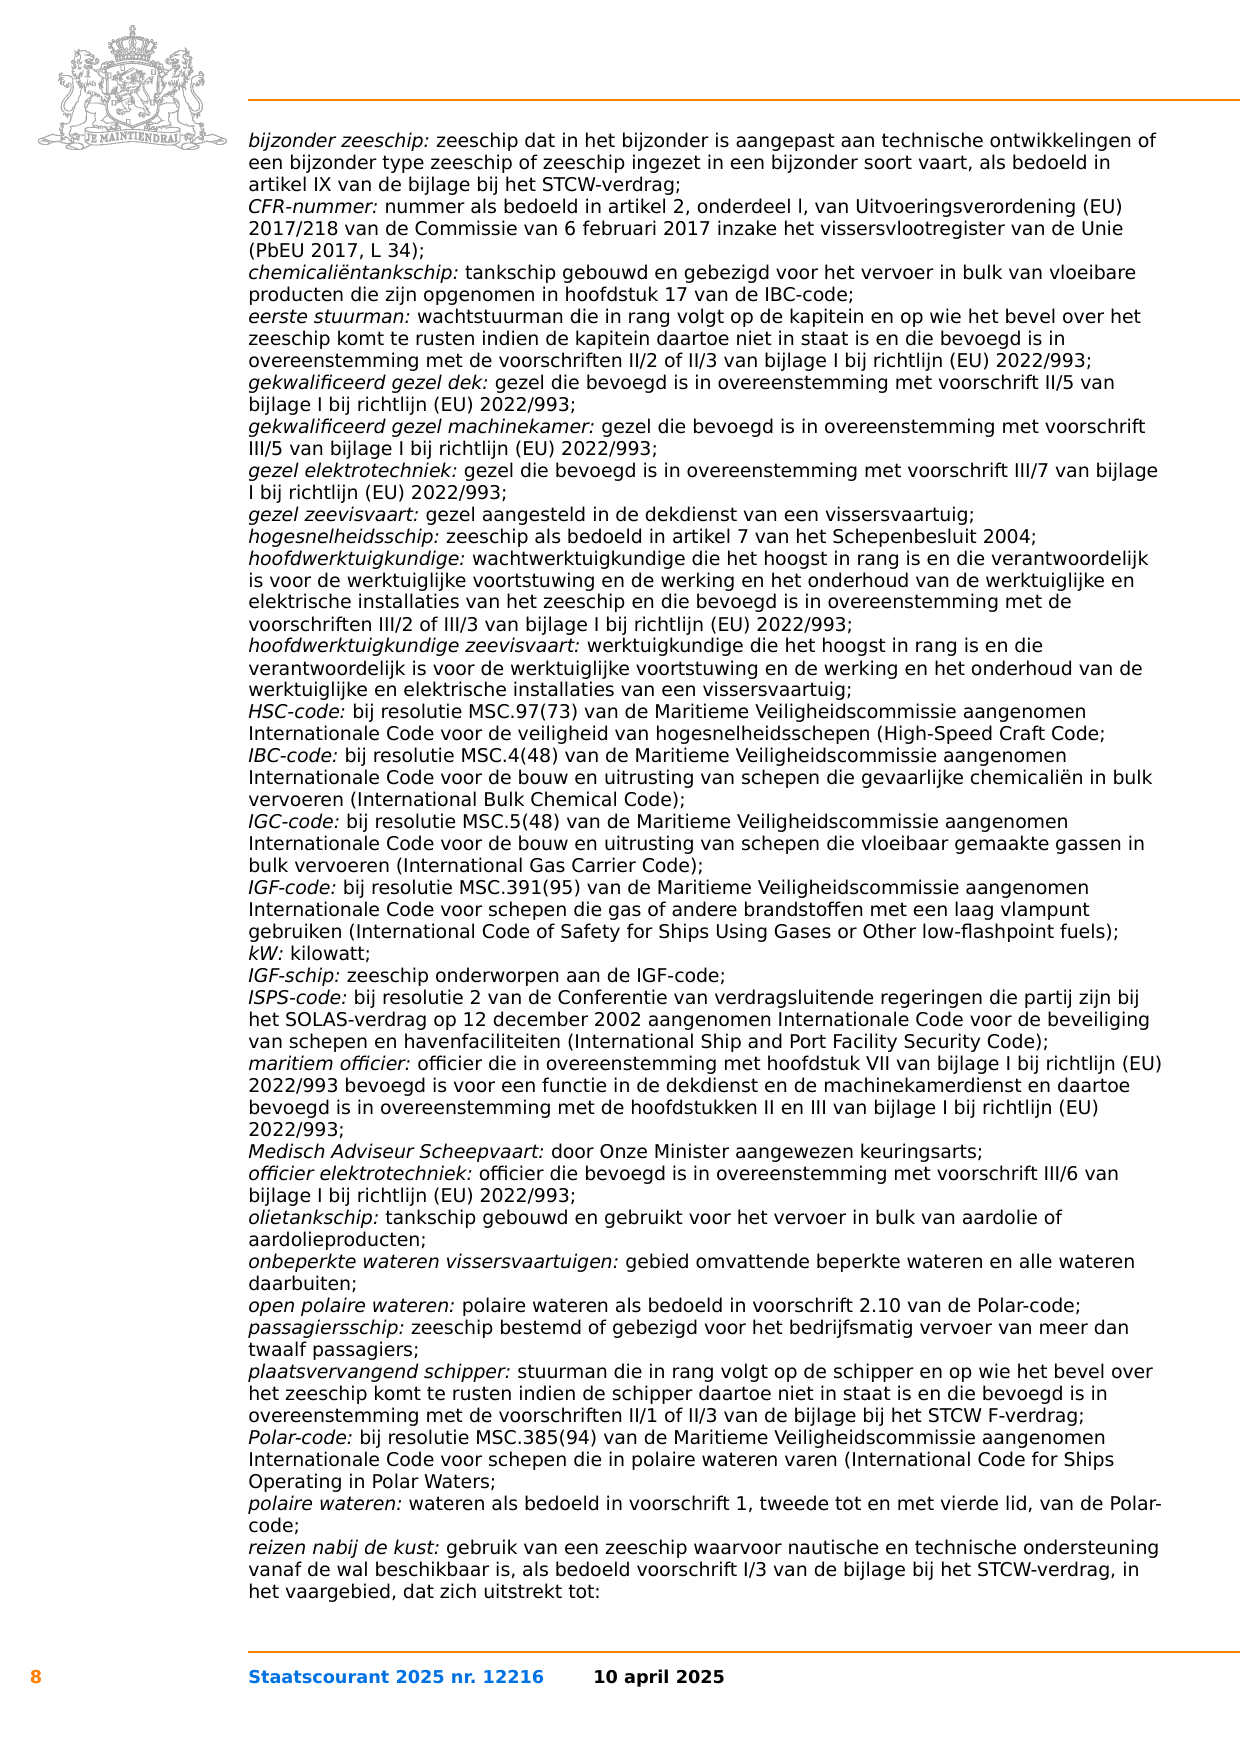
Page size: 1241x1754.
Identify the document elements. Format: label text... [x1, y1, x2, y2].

text passagiersschip: zeeschip bestemd of gebezigd voor het bedrijfsmatig vervoer van meer dan twaalf passagiers; [248, 1317, 1163, 1361]
text ISPS-code: bij resolutie 2 van de Conferentie van verdragsluitende regeringen die partij zijn bij het SOLAS-verdrag op 12 december 2002 aangenomen Internationale Code voor de beveiliging van schepen en havenfaciliteiten (International Ship and Port Facility Security Code); [248, 987, 1163, 1053]
text olietankschip: tankschip gebouwd en gebruikt voor het vervoer in bulk van aardolie of aardolieproducten; [248, 1207, 1163, 1251]
text IGF-schip: zeeschip onderworpen aan de IGF-code; [248, 965, 1163, 987]
text Polar-code: bij resolutie MSC.385(94) van de Maritieme Veiligheidscommissie aangenomen Internationale Code voor schepen die in polaire wateren varen (International Code for Ships Operating in Polar Waters; [248, 1427, 1163, 1493]
text Medisch Adviseur Scheepvaart: door Onze Minister aangewezen keuringsarts; [248, 1141, 1163, 1163]
text IBC-code: bij resolutie MSC.4(48) van de Maritieme Veiligheidscommissie aangenomen Internationale Code voor de bouw en uitrusting van schepen die gevaarlijke chemicaliën in bulk vervoeren (International Bulk Chemical Code); [248, 745, 1163, 811]
text IGC-code: bij resolutie MSC.5(48) van de Maritieme Veiligheidscommissie aangenomen Internationale Code voor de bouw en uitrusting van schepen die vloeibaar gemaakte gassen in bulk vervoeren (International Gas Carrier Code); [248, 811, 1163, 877]
text eerste stuurman: wachtstuurman die in rang volgt op de kapitein en op wie het bevel over het zeeschip komt te rusten indien de kapitein daartoe niet in staat is en die bevoegd is in overeenstemming met de voorschriften II/2 of II/3 van bijlage I bij richtlijn (EU) 2022/993; [248, 306, 1163, 372]
text chemicaliëntankschip: tankschip gebouwd en gebezigd voor het vervoer in bulk van vloeibare producten die zijn opgenomen in hoofdstuk 17 van de IBC-code; [248, 262, 1163, 306]
text CFR-nummer: nummer als bedoeld in artikel 2, onderdeel l, van Uitvoeringsverordening (EU) 2017/218 van de Commissie van 6 februari 2017 inzake het vissersvlootregister van de Unie (PbEU 2017, L 34); [248, 196, 1163, 262]
text polaire wateren: wateren als bedoeld in voorschrift 1, tweede tot en met vierde lid, van de Polar-code; [248, 1493, 1163, 1537]
text bijzonder zeeschip: zeeschip dat in het bijzonder is aangepast aan technische ontwikkelingen of een bijzonder type zeeschip of zeeschip ingezet in een bijzonder soort vaart, als bedoeld in artikel IX van de bijlage bij het STCW-verdrag; [248, 130, 1163, 196]
text onbeperkte wateren vissersvaartuigen: gebied omvattende beperkte wateren en alle wateren daarbuiten; [248, 1251, 1163, 1295]
text hoofdwerktuigkundige zeevisvaart: werktuigkundige die het hoogst in rang is en die verantwoordelijk is voor de werktuiglijke voortstuwing en de werking en het onderhoud van de werktuiglijke en elektrische installaties van een vissersvaartuig; [248, 635, 1163, 701]
text kW: kilowatt; [248, 943, 1163, 965]
text plaatsvervangend schipper: stuurman die in rang volgt op de schipper en op wie het bevel over het zeeschip komt te rusten indien de schipper daartoe niet in staat is en die bevoegd is in overeenstemming met de voorschriften II/1 of II/3 van de bijlage bij het STCW F-verdrag; [248, 1361, 1163, 1427]
text hogesnelheidsschip: zeeschip als bedoeld in artikel 7 van het Schepenbesluit 2004; [248, 526, 1163, 547]
picture [38, 25, 227, 150]
text officier elektrotechniek: officier die bevoegd is in overeenstemming met voorschrift III/6 van bijlage I bij richtlijn (EU) 2022/993; [248, 1163, 1163, 1207]
text gekwalificeerd gezel machinekamer: gezel die bevoegd is in overeenstemming met voorschrift III/5 van bijlage I bij richtlijn (EU) 2022/993; [248, 416, 1163, 459]
text HSC-code: bij resolutie MSC.97(73) van de Maritieme Veiligheidscommissie aangenomen Internationale Code voor de veiligheid van hogesnelheidsschepen (High-Speed Craft Code; [248, 701, 1163, 745]
text reizen nabij de kust: gebruik van een zeeschip waarvoor nautische en technische ondersteuning vanaf de wal beschikbaar is, als bedoeld voorschrift I/3 van de bijlage bij het STCW-verdrag, in het vaargebied, dat zich uitstrekt tot: [248, 1537, 1163, 1602]
text hoofdwerktuigkundige: wachtwerktuigkundige die het hoogst in rang is en die verantwoordelijk is voor de werktuiglijke voortstuwing en de werking en het onderhoud van de werktuiglijke en elektrische installaties van het zeeschip en die bevoegd is in overeenstemming met de voorschriften III/2 of III/3 van bijlage I bij richtlijn (EU) 2022/993; [248, 547, 1163, 635]
text gezel elektrotechniek: gezel die bevoegd is in overeenstemming met voorschrift III/7 van bijlage I bij richtlijn (EU) 2022/993; [248, 459, 1163, 503]
text gekwalificeerd gezel dek: gezel die bevoegd is in overeenstemming met voorschrift II/5 van bijlage I bij richtlijn (EU) 2022/993; [248, 372, 1163, 416]
text maritiem officier: officier die in overeenstemming met hoofdstuk VII van bijlage I bij richtlijn (EU) 2022/993 bevoegd is voor een functie in de dekdienst en de machinekamerdienst en daartoe bevoegd is in overeenstemming met de hoofdstukken II en III van bijlage I bij richtlijn (EU) 2022/993; [248, 1053, 1163, 1141]
text open polaire wateren: polaire wateren als bedoeld in voorschrift 2.10 van de Polar-code; [248, 1295, 1163, 1317]
text gezel zeevisvaart: gezel aangesteld in de dekdienst van een vissersvaartuig; [248, 503, 1163, 526]
text IGF-code: bij resolutie MSC.391(95) van de Maritieme Veiligheidscommissie aangenomen Internationale Code voor schepen die gas of andere brandstoffen met een laag vlampunt gebruiken (International Code of Safety for Ships Using Gases or Other low-flashpoint fuels); [248, 877, 1163, 943]
